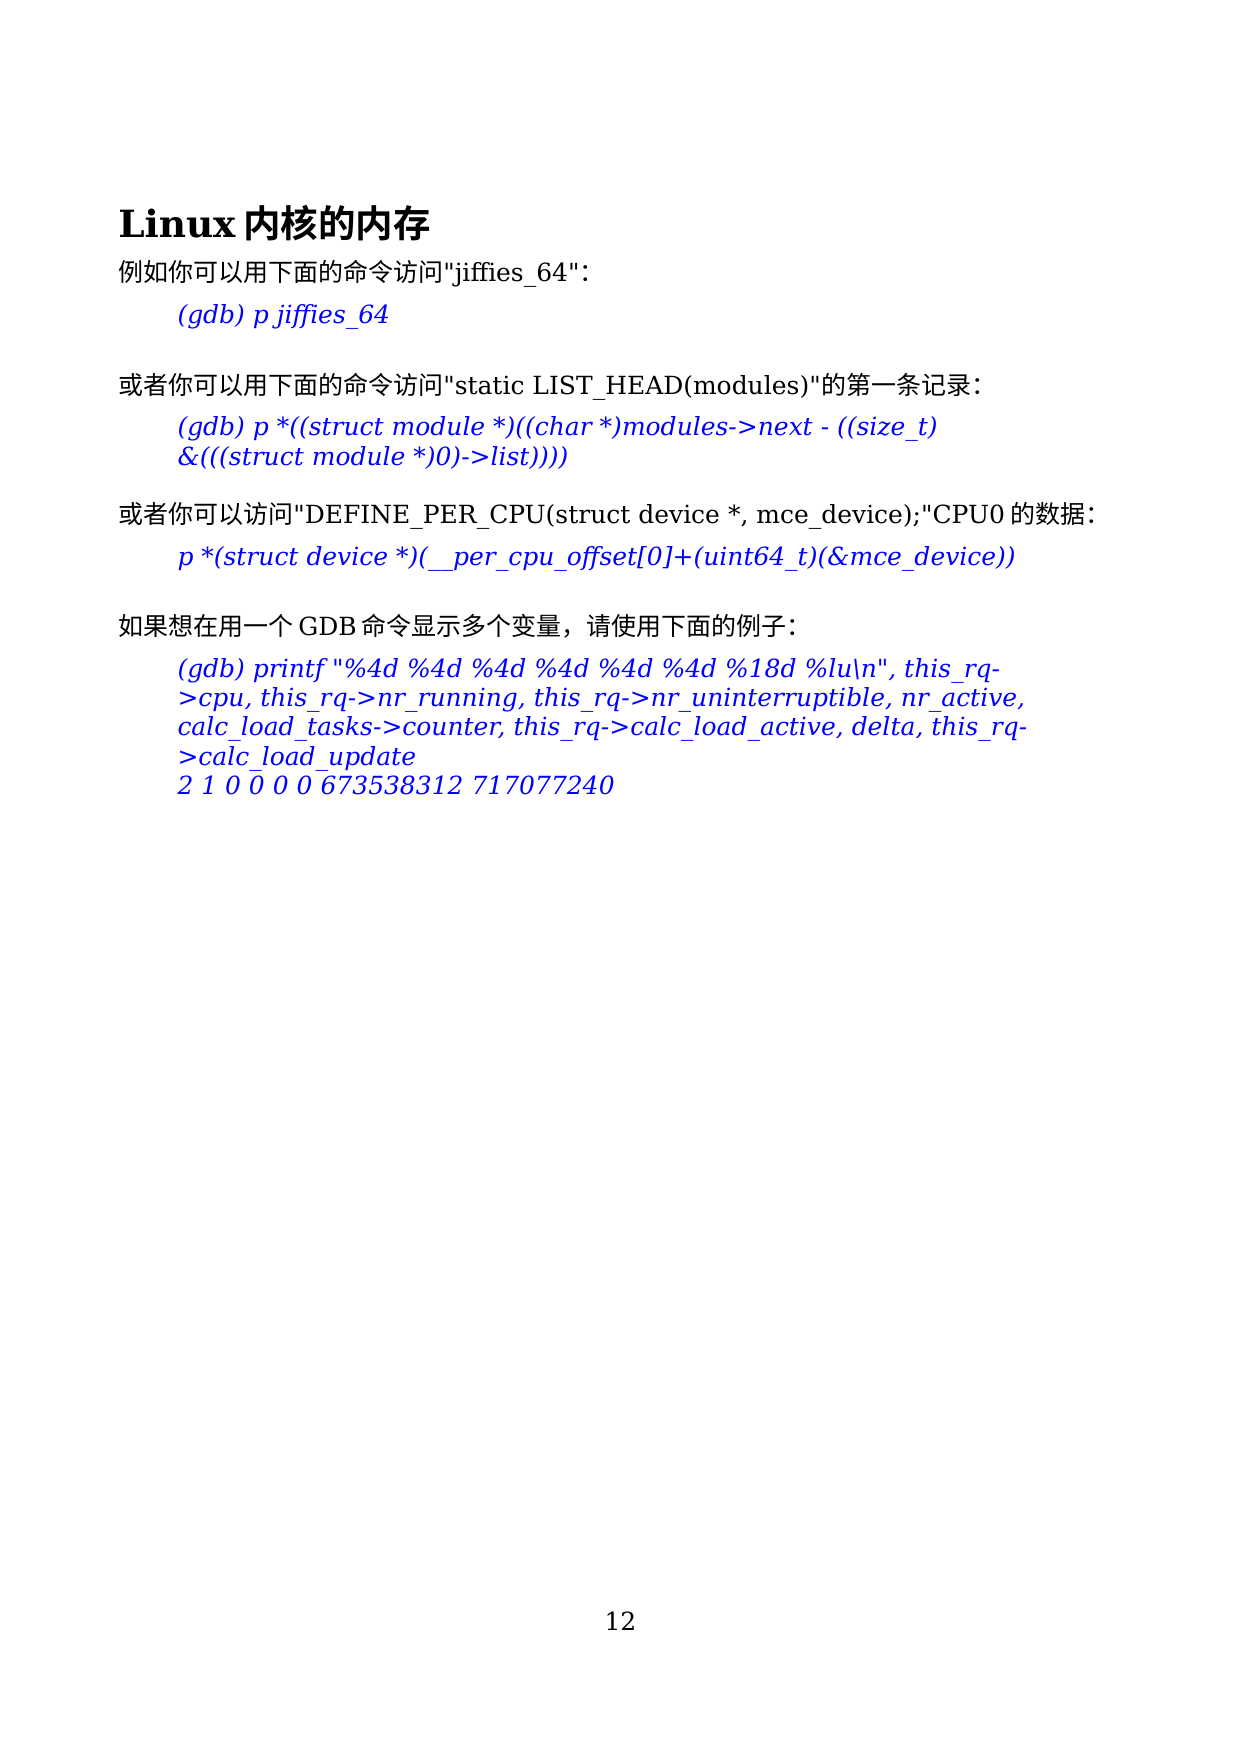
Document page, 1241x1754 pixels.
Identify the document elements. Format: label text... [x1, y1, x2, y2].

text (gdb) printf "%4d %4d %4d %4d %4d %4d %18d %lu\n", this_rq->cpu, this_rq->nr_running, this_rq->nr_uninterruptible, nr_active, calc_load_tasks->counter, this_rq->calc_load_active, delta, this_rq->calc_load_update [177, 654, 1063, 771]
text 或者你可以访问"DEFINE_PER_CPU(struct device *, mce_device);"CPU0的数据： [118, 500, 1122, 529]
text 如果想在用一个GDB命令显示多个变量，请使用下面的例子： [118, 612, 1122, 642]
text (gdb) p *((struct module *)((char *)modules->next - ((size_t) &(((struct module *)0)->list)))) [177, 412, 1063, 500]
text 或者你可以用下面的命令访问"static LIST_HEAD(modules)"的第一条记录： [118, 371, 1122, 400]
text p *(struct device *)(__per_cpu_offset[0]+(uint64_t)(&mce_device)) [177, 542, 1063, 571]
subtitle Linux内核的内存 [118, 202, 1122, 246]
text 2 1 0 0 0 0 673538312 717077240 [177, 771, 1063, 829]
text 例如你可以用下面的命令访问"jiffies_64"： [118, 258, 1122, 287]
text (gdb) p jiffies_64 [177, 300, 1063, 329]
